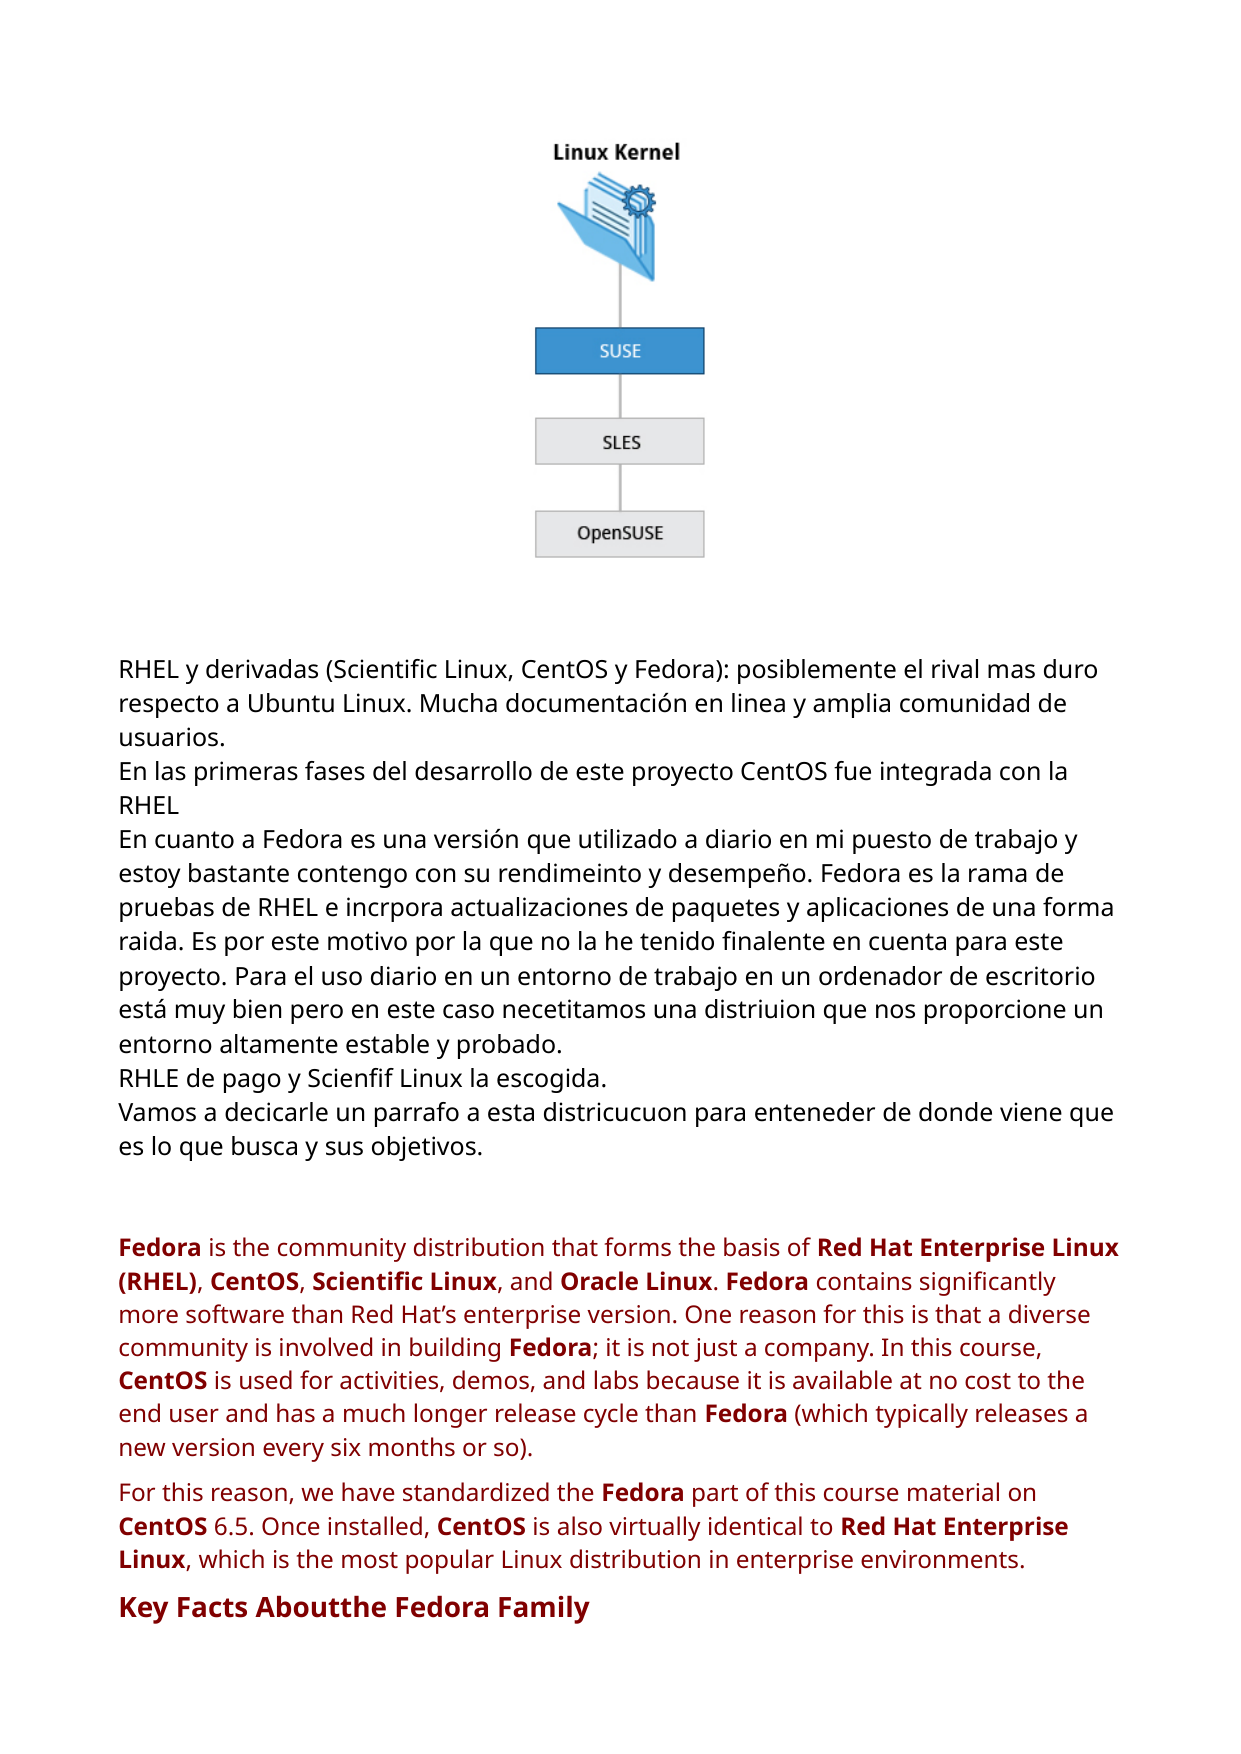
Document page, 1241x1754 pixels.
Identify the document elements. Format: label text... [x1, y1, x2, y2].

text En las primeras fases del desarrollo de este proyecto CentOS fue integrada con la RHEL [118, 754, 1122, 822]
text RHEL y derivadas (Scientific Linux, CentOS y Fedora): posiblemente el rival mas duro respecto a Ubuntu Linux. Mucha documentación en linea y amplia comunidad de usuarios. [118, 652, 1122, 754]
text En cuanto a Fedora es una versión que utilizado a diario en mi puesto de trabajo y estoy bastante contengo con su rendimeinto y desempeño. Fedora es la rama de pruebas de RHEL e incrpora actualizaciones de paquetes y aplicaciones de una forma raida. Es por este motivo por la que no la he tenido finalente en cuenta para este proyecto. Para el uso diario en un entorno de trabajo en un ordenador de escritorio está muy bien pero en este caso necetitamos una distriuion que nos proporcione un entorno altamente estable y probado. [118, 822, 1122, 1060]
text Key Facts Aboutthe Fedora Family [118, 1588, 1122, 1626]
text Vamos a decicarle un parrafo a esta districucuon para enteneder de donde viene que es lo que busca y sus objetivos. [118, 1094, 1122, 1162]
text For this reason, we have standardized the Fedora part of this course material on CentOS 6.5. Once installed, CentOS is also virtually identical to Red Hat Enterprise Linux, which is the most popular Linux distribution in enterprise environments. [118, 1476, 1122, 1575]
text Fedora is the community distribution that forms the basis of Red Hat Enterprise Linux (RHEL), CentOS, Scientific Linux, and Oracle Linux. Fedora contains significantly more software than Red Hat’s enterprise version. One reason for this is that a diverse community is involved in building Fedora; it is not just a company. In this course, CentOS is used for activities, demos, and labs because it is available at no cost to the end user and has a much longer release cycle than Fedora (which typically releases a new version every six months or so). [118, 1231, 1122, 1463]
text RHLE de pago y Scienfif Linux la escogida. [118, 1060, 1122, 1094]
picture [509, 118, 731, 584]
